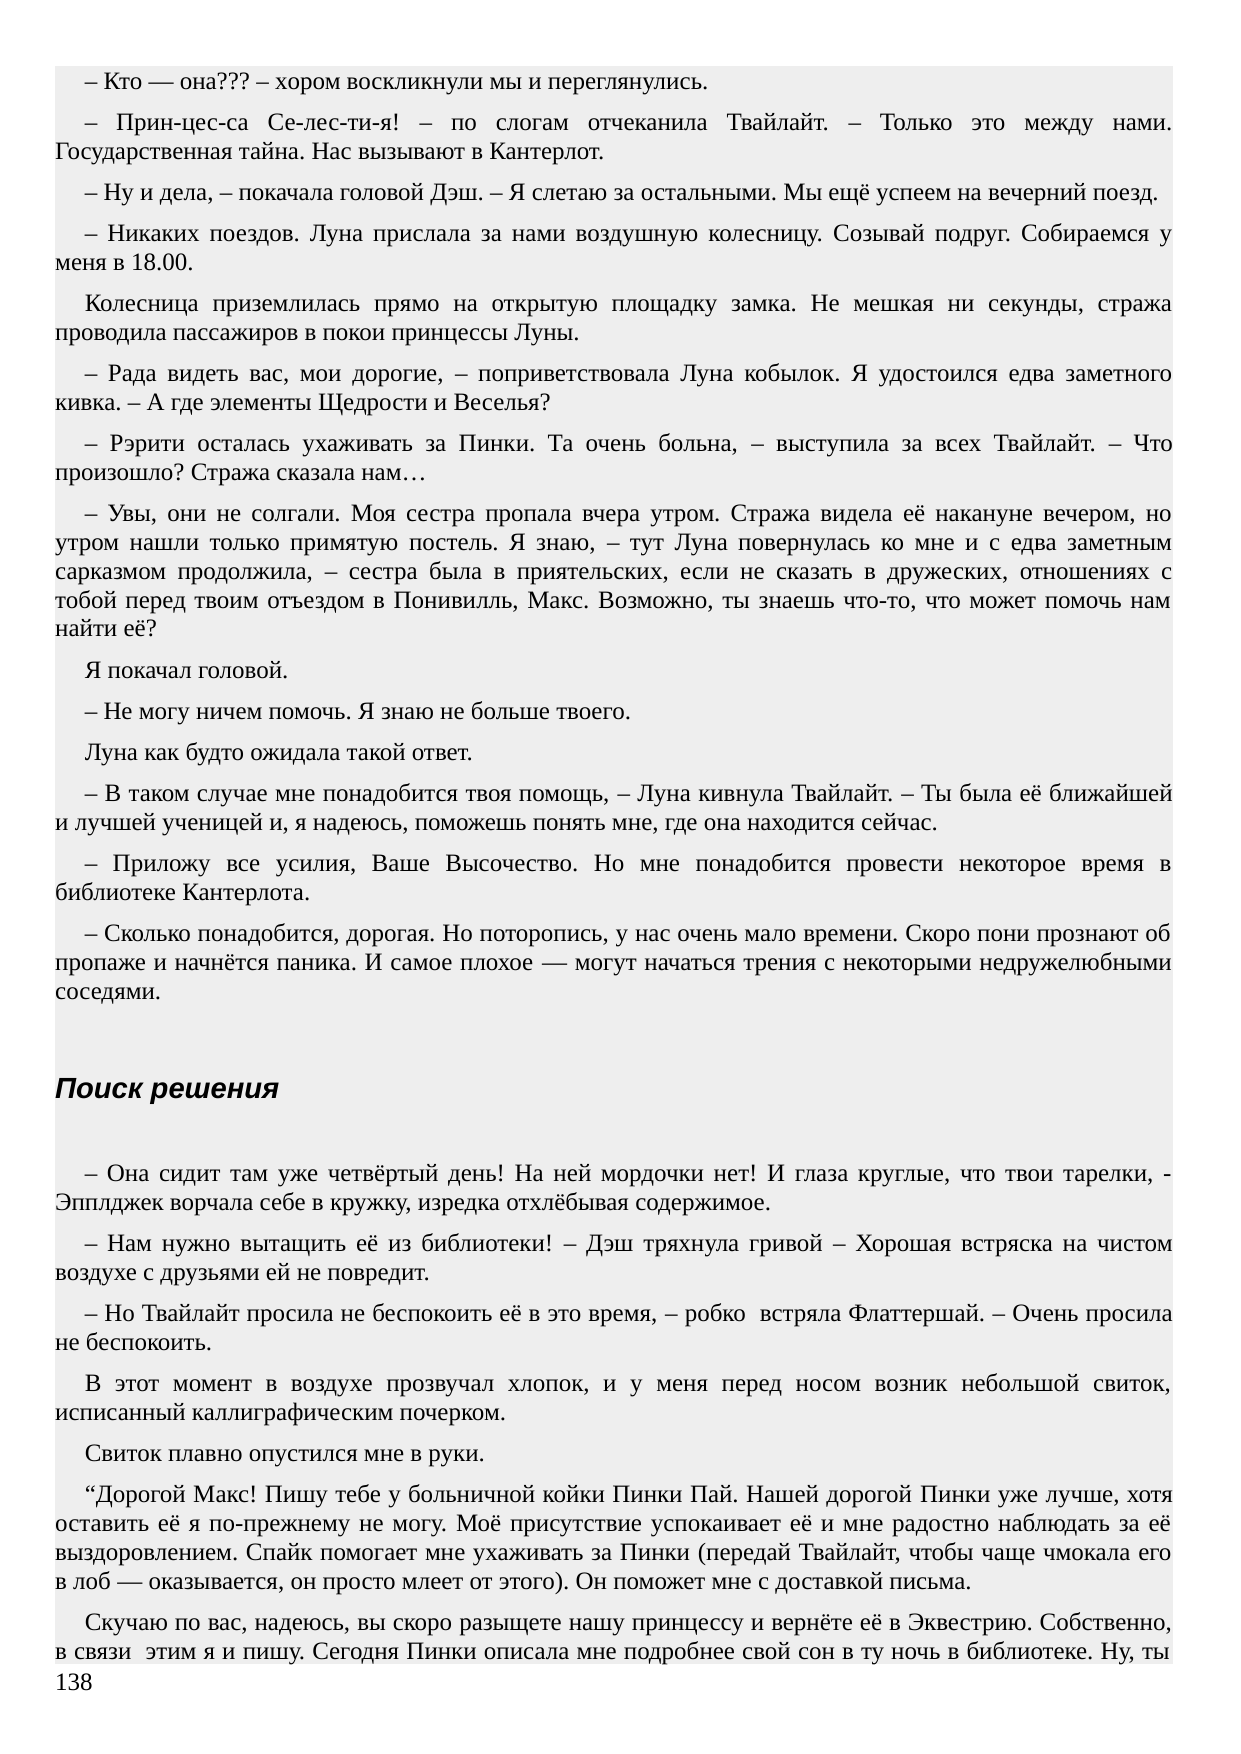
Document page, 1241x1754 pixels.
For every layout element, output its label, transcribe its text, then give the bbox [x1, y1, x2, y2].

text Колесница приземлилась прямо на открытую площадку замка. Не мешкая ни секунды, стража проводила пассажиров в покои принцессы Луны. [55, 288, 1173, 346]
text Я покачал головой. [55, 655, 1173, 683]
text В этот момент в воздухе прозвучал хлопок, и у меня перед носом возник небольшой свиток, исписанный каллиграфическим почерком. [55, 1368, 1173, 1426]
text – Сколько понадобится, дорогая. Но поторопись, у нас очень мало времени. Скоро пони прознают об пропаже и начнётся паника. И самое плохое — могут начаться трения с некоторыми недружелюбными соседями. [55, 918, 1173, 1005]
text – Кто — она??? – хором воскликнули мы и переглянулись. [55, 66, 1173, 95]
text – Увы, они не солгали. Моя сестра пропала вчера утром. Стража видела её накануне вечером, но утром нашли только примятую постель. Я знаю, – тут Луна повернулась ко мне и с едва заметным сарказмом продолжила, – сестра была в приятельских, если не сказать в дружеских, отношениях с тобой перед твоим отъездом в Понивилль, Макс. Возможно, ты знаешь что-то, что может помочь нам найти её? [55, 498, 1173, 642]
text – Не могу ничем помочь. Я знаю не больше твоего. [55, 696, 1173, 725]
text – Приложу все усилия, Ваше Высочество. Но мне понадобится провести некоторое время в библиотеке Кантерлота. [55, 848, 1173, 906]
text Луна как будто ожидала такой ответ. [55, 737, 1173, 766]
text – Никаких поездов. Луна прислала за нами воздушную колесницу. Созывай подруг. Собираемся у меня в 18.00. [55, 218, 1173, 276]
text – Прин-цес-са Се-лес-ти-я! – по слогам отчеканила Твайлайт. – Только это между нами. Государственная тайна. Нас вызывают в Кантерлот. [55, 107, 1173, 165]
text – Рада видеть вас, мои дорогие, – поприветствовала Луна кобылок. Я удостоился едва заметного кивка. – А где элементы Щедрости и Веселья? [55, 358, 1173, 416]
text – Рэрити осталась ухаживать за Пинки. Та очень больна, – выступила за всех Твайлайт. – Что произошло? Стража сказала нам… [55, 428, 1173, 486]
text Скучаю по вас, надеюсь, вы скоро разыщете нашу принцессу и вернёте её в Эквестрию. Собственно, в связи этим я и пишу. Сегодня Пинки описала мне подробнее свой сон в ту ночь в библиотеке. Ну, ты [55, 1607, 1173, 1664]
text – Она сидит там уже четвёртый день! На ней мордочки нет! И глаза круглые, что твои тарелки, - Эпплджек ворчала себе в кружку, изредка отхлёбывая содержимое. [55, 1158, 1173, 1216]
text “Дорогой Макс! Пишу тебе у больничной койки Пинки Пай. Нашей дорогой Пинки уже лучше, хотя оставить её я по-прежнему не могу. Моё присутствие успокаивает её и мне радостно наблюдать за её выздоровлением. Спайк помогает мне ухаживать за Пинки (передай Твайлайт, чтобы чаще чмокала его в лоб — оказывается, он просто млеет от этого). Он поможет мне с доставкой письма. [55, 1479, 1173, 1594]
text – Но Твайлайт просила не беспокоить её в это время, – робко встряла Флаттершай. – Очень просила не беспокоить. [55, 1298, 1173, 1356]
text Свиток плавно опустился мне в руки. [55, 1438, 1173, 1467]
subtitle Поиск решения [55, 1071, 1173, 1104]
text – Ну и дела, – покачала головой Дэш. – Я слетаю за остальными. Мы ещё успеем на вечерний поезд. [55, 177, 1173, 206]
text – В таком случае мне понадобится твоя помощь, – Луна кивнула Твайлайт. – Ты была её ближайшей и лучшей ученицей и, я надеюсь, поможешь понять мне, где она находится сейчас. [55, 778, 1173, 836]
text – Нам нужно вытащить её из библиотеки! – Дэш тряхнула гривой – Хорошая встряска на чистом воздухе с друзьями ей не повредит. [55, 1228, 1173, 1286]
